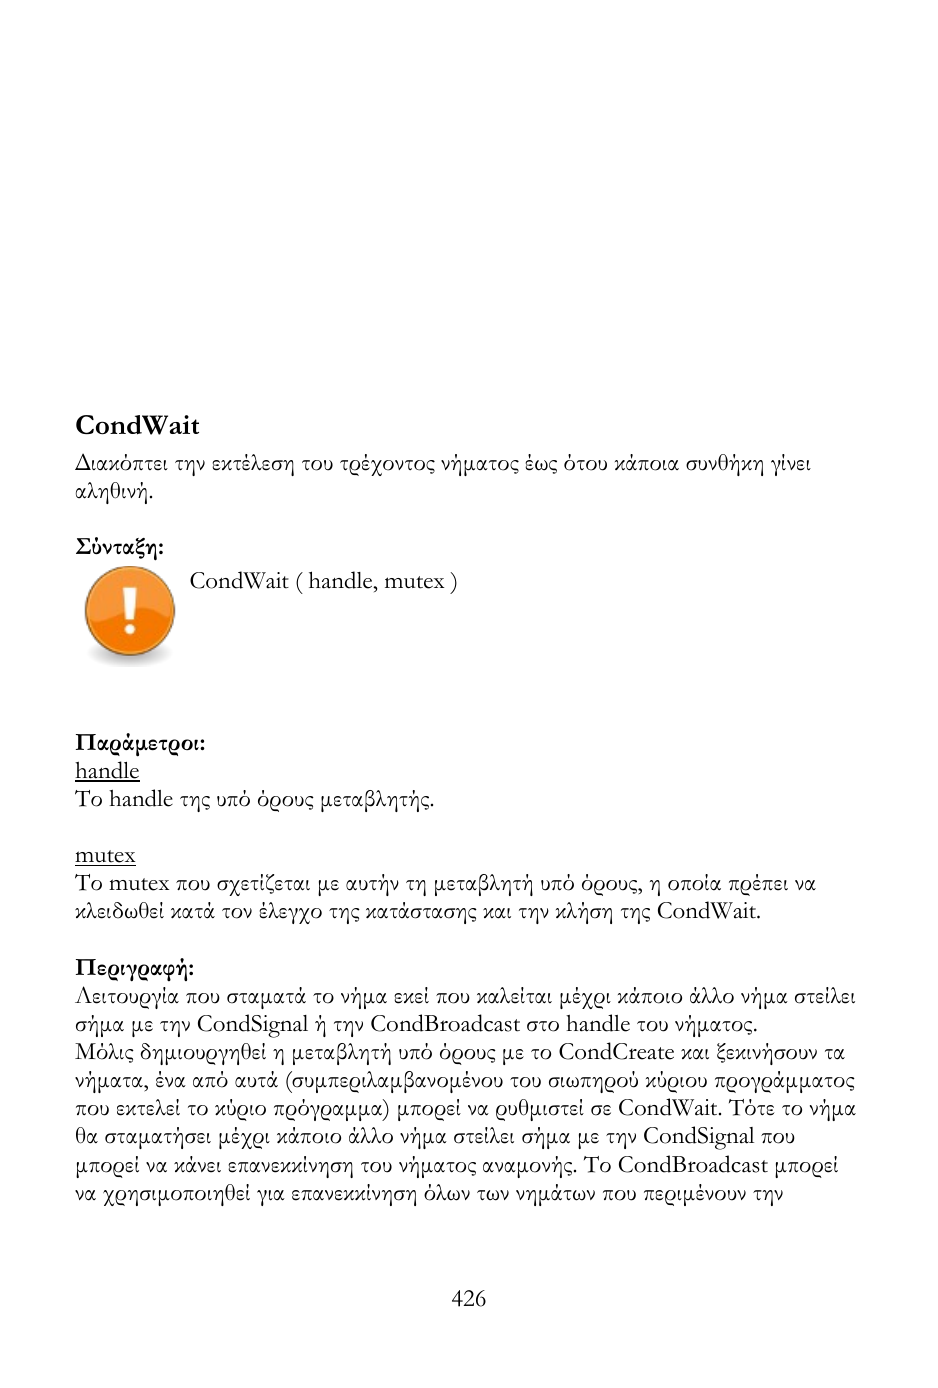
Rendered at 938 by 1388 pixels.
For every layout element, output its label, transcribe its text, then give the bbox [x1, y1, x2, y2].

text Παράμετροι: [75, 729, 862, 757]
picture [79, 566, 180, 667]
text mutex [75, 841, 862, 869]
text Μόλις δημιουργηθεί η μεταβλητή υπό όρους με το CondCreate και ξεκινήσουν τα νήματα, ένα από αυτά (συμπεριλαμβανομένου του σιωπηρού κύριου προγράμματος που εκτελεί το κύριο πρόγραμμα) μπορεί να ρυθμιστεί σε CondWait. Τότε το νήμα θα σταματήσει μέχρι κάποιο άλλο νήμα στείλει σήμα με την CondSignal που μπορεί να κάνει επανεκκίνηση του νήματος αναμονής. Το CondBroadcast μπορεί να χρησιμοποιηθεί για επανεκκίνηση όλων των νημάτων που περιμένουν την [75, 1038, 862, 1207]
table_header CondWait ( handle, mutex ) [184, 561, 863, 701]
text Το mutex που σχετίζεται με αυτήν τη μεταβλητή υπό όρους, η οποία πρέπει να κλειδωθεί κατά τον έλεγχο της κατάστασης και την κλήση της CondWait. [75, 869, 862, 926]
text Λειτουργία που σταματά το νήμα εκεί που καλείται μέχρι κάποιο άλλο νήμα στείλει σήμα με την CondSignal ή την CondBroadcast στο handle του νήματος. [75, 982, 862, 1038]
text Περιγραφή: [75, 954, 862, 982]
subtitle CondWait [75, 409, 862, 442]
table_header [75, 561, 183, 701]
text Σύνταξη: [75, 533, 862, 561]
text Διακόπτει την εκτέλεση του τρέχοντος νήματος έως ότου κάποια συνθήκη γίνει αληθινή. [75, 448, 862, 505]
text Το handle της υπό όρους μεταβλητής. [75, 785, 862, 813]
text handle [75, 757, 862, 785]
